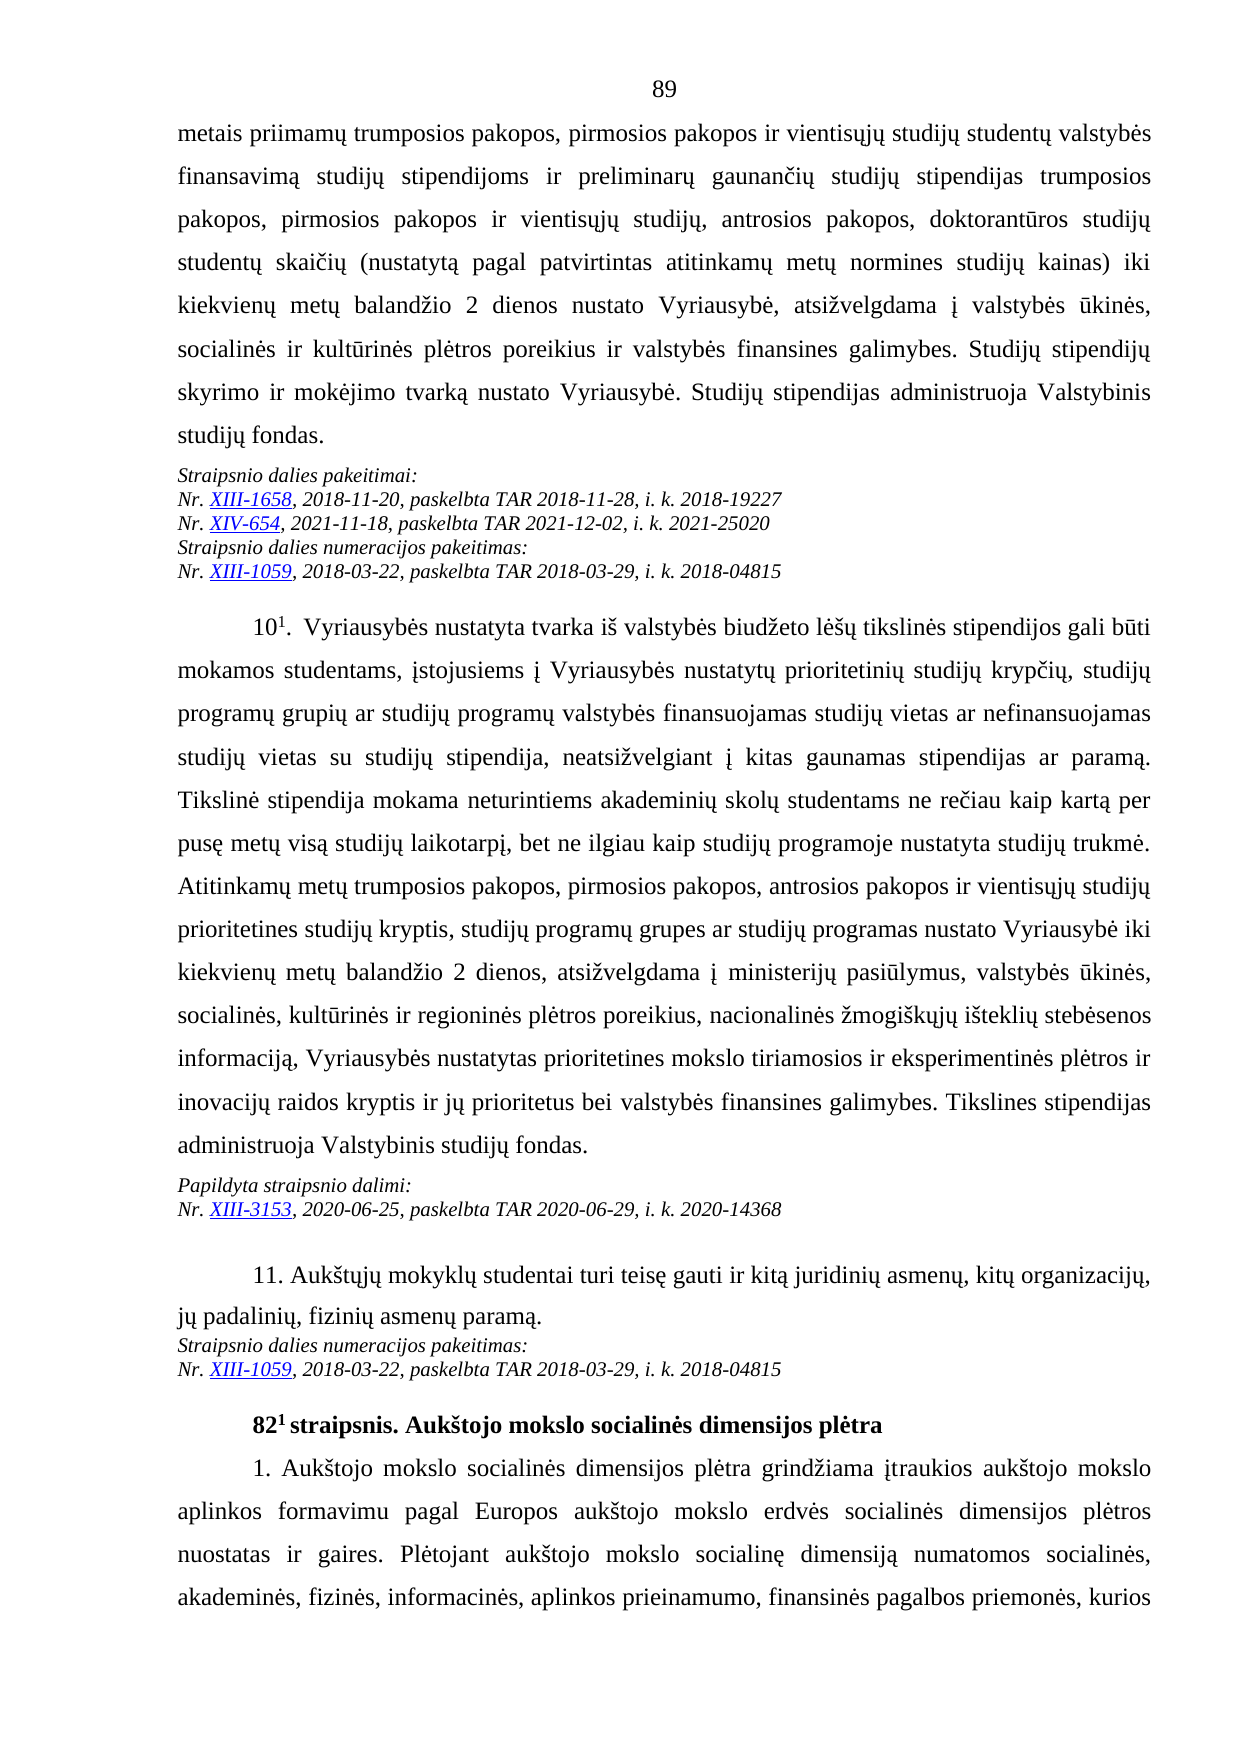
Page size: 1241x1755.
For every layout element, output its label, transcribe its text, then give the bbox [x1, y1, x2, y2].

text 821 straipsnis. Aukštojo mokslo socialinės dimensijos plėtra [177, 1410, 1152, 1439]
text Straipsnio dalies numeracijos pakeitimas: [177, 1333, 1152, 1357]
text 101. Vyriausybės nustatyta tvarka iš valstybės biudžeto lėšų tikslinės stipendijos gali būti mokamos studentams, įstojusiems į Vyriausybės nustatytų prioritetinių studijų krypčių, studijų programų grupių ar studijų programų valstybės finansuojamas studijų vietas ar nefinansuojamas studijų vietas su studijų stipendija, neatsižvelgiant į kitas gaunamas stipendijas ar paramą. Tikslinė stipendija mokama neturintiems akademinių skolų studentams ne rečiau kaip kartą per pusę metų visą studijų laikotarpį, bet ne ilgiau kaip studijų programoje nustatyta studijų trukmė. Atitinkamų metų trumposios pakopos, pirmosios pakopos, antrosios pakopos ir vientisųjų studijų prioritetines studijų kryptis, studijų programų grupes ar studijų programas nustato Vyriausybė iki kiekvienų metų balandžio 2 dienos, atsižvelgdama į ministerijų pasiūlymus, valstybės ūkinės, socialinės, kultūrinės ir regioninės plėtros poreikius, nacionalinės žmogiškųjų išteklių stebėsenos informaciją, Vyriausybės nustatytas prioritetines mokslo tiriamosios ir eksperimentinės plėtros ir inovacijų raidos kryptis ir jų prioritetus bei valstybės finansines galimybes. Tikslines stipendijas administruoja Valstybinis studijų fondas. [177, 612, 1152, 1158]
text Nr. XIII-1059, 2018-03-22, paskelbta TAR 2018-03-29, i. k. 2018-04815 [177, 1357, 1152, 1381]
text Straipsnio dalies pakeitimai: [177, 463, 1152, 487]
text Nr. XIV-654, 2021-11-18, paskelbta TAR 2021-12-02, i. k. 2021-25020 [177, 511, 1152, 535]
text Straipsnio dalies numeracijos pakeitimas: [177, 535, 1152, 559]
text metais priimamų trumposios pakopos, pirmosios pakopos ir vientisųjų studijų studentų valstybės finansavimą studijų stipendijoms ir preliminarų gaunančių studijų stipendijas trumposios pakopos, pirmosios pakopos ir vientisųjų studijų, antrosios pakopos, doktorantūros studijų studentų skaičių (nustatytą pagal patvirtintas atitinkamų metų normines studijų kainas) iki kiekvienų metų balandžio 2 dienos nustato Vyriausybė, atsižvelgdama į valstybės ūkinės, socialinės ir kultūrinės plėtros poreikius ir valstybės finansines galimybes. Studijų stipendijų skyrimo ir mokėjimo tvarką nustato Vyriausybė. Studijų stipendijas administruoja Valstybinis studijų fondas. [177, 118, 1152, 449]
text Nr. XIII-3153, 2020-06-25, paskelbta TAR 2020-06-29, i. k. 2020-14368 [177, 1197, 1152, 1221]
text Nr. XIII-1059, 2018-03-22, paskelbta TAR 2018-03-29, i. k. 2018-04815 [177, 559, 1152, 583]
text 1. Aukštojo mokslo socialinės dimensijos plėtra grindžiama įtraukios aukštojo mokslo aplinkos formavimu pagal Europos aukštojo mokslo erdvės socialinės dimensijos plėtros nuostatas ir gaires. Plėtojant aukštojo mokslo socialinę dimensiją numatomos socialinės, akademinės, fizinės, informacinės, aplinkos prieinamumo, finansinės pagalbos priemonės, kurios [177, 1453, 1152, 1611]
text 11. Aukštųjų mokyklų studentai turi teisę gauti ir kitą juridinių asmenų, kitų organizacijų, jų padalinių, fizinių asmenų paramą. [177, 1250, 1152, 1333]
text Nr. XIII-1658, 2018-11-20, paskelbta TAR 2018-11-28, i. k. 2018-19227 [177, 487, 1152, 511]
text Papildyta straipsnio dalimi: [177, 1173, 1152, 1197]
